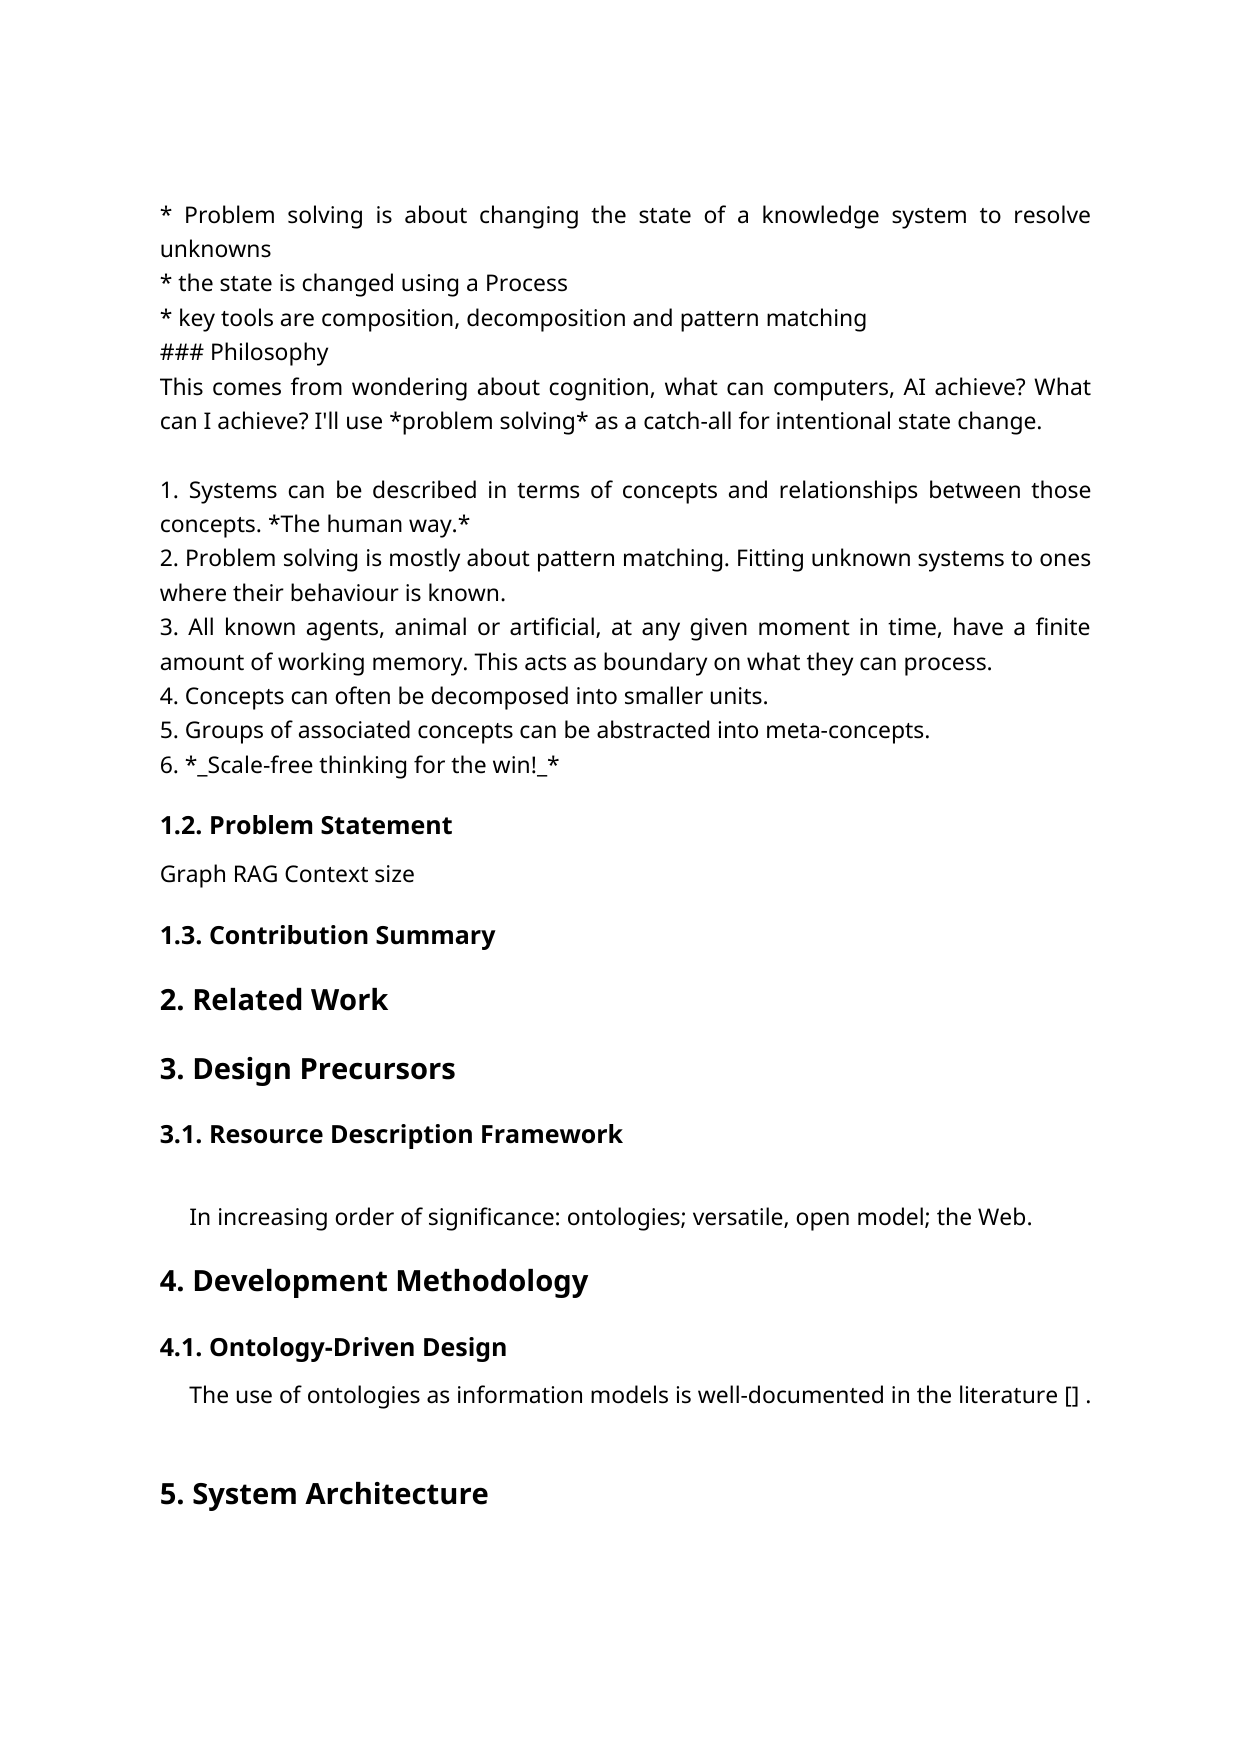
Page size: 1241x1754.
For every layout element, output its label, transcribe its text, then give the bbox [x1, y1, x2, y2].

subtitle Contribution Summary [159, 917, 1093, 951]
text 3. All known agents, animal or artificial, at any given moment in time, have a finite amount of working memory. This acts as boundary on what they can process. [159, 611, 1093, 677]
text * Problem solving is about changing the state of a knowledge system to resolve unknowns [159, 199, 1093, 264]
subtitle Ontology-Driven Design [159, 1329, 1093, 1363]
subtitle Related Work [159, 980, 1093, 1019]
text * the state is changed using a Process [159, 267, 1093, 299]
text ### Philosophy [159, 336, 1093, 367]
text 4. Concepts can often be decomposed into smaller units. [159, 680, 1093, 711]
subtitle Resource Description Framework [159, 1117, 1093, 1151]
text This comes from wondering about cognition, what can computers, AI achieve? What can I achieve? I'll use *problem solving* as a catch-all for intentional state change. [159, 371, 1093, 436]
text 6. *_Scale-free thinking for the win!_* [159, 749, 1093, 780]
text In increasing order of significance: ontologies; versatile, open model; the Web. [159, 1201, 1093, 1232]
text 2. Problem solving is mostly about pattern matching. Fitting unknown systems to ones where their behaviour is known. [159, 542, 1093, 608]
text * key tools are composition, decomposition and pattern matching [159, 302, 1093, 333]
subtitle System Architecture [159, 1473, 1093, 1513]
subtitle Development Methodology [159, 1261, 1093, 1300]
text 5. Groups of associated concepts can be abstracted into meta-concepts. [159, 714, 1093, 746]
text 1. Systems can be described in terms of concepts and relationships between those concepts. *The human way.* [159, 474, 1093, 539]
text The use of ontologies as information models is well-documented in the literature [] . [159, 1379, 1093, 1410]
subtitle Problem Statement [159, 808, 1093, 842]
subtitle Design Precursors [159, 1048, 1093, 1088]
text Graph RAG Context size [159, 858, 1093, 889]
